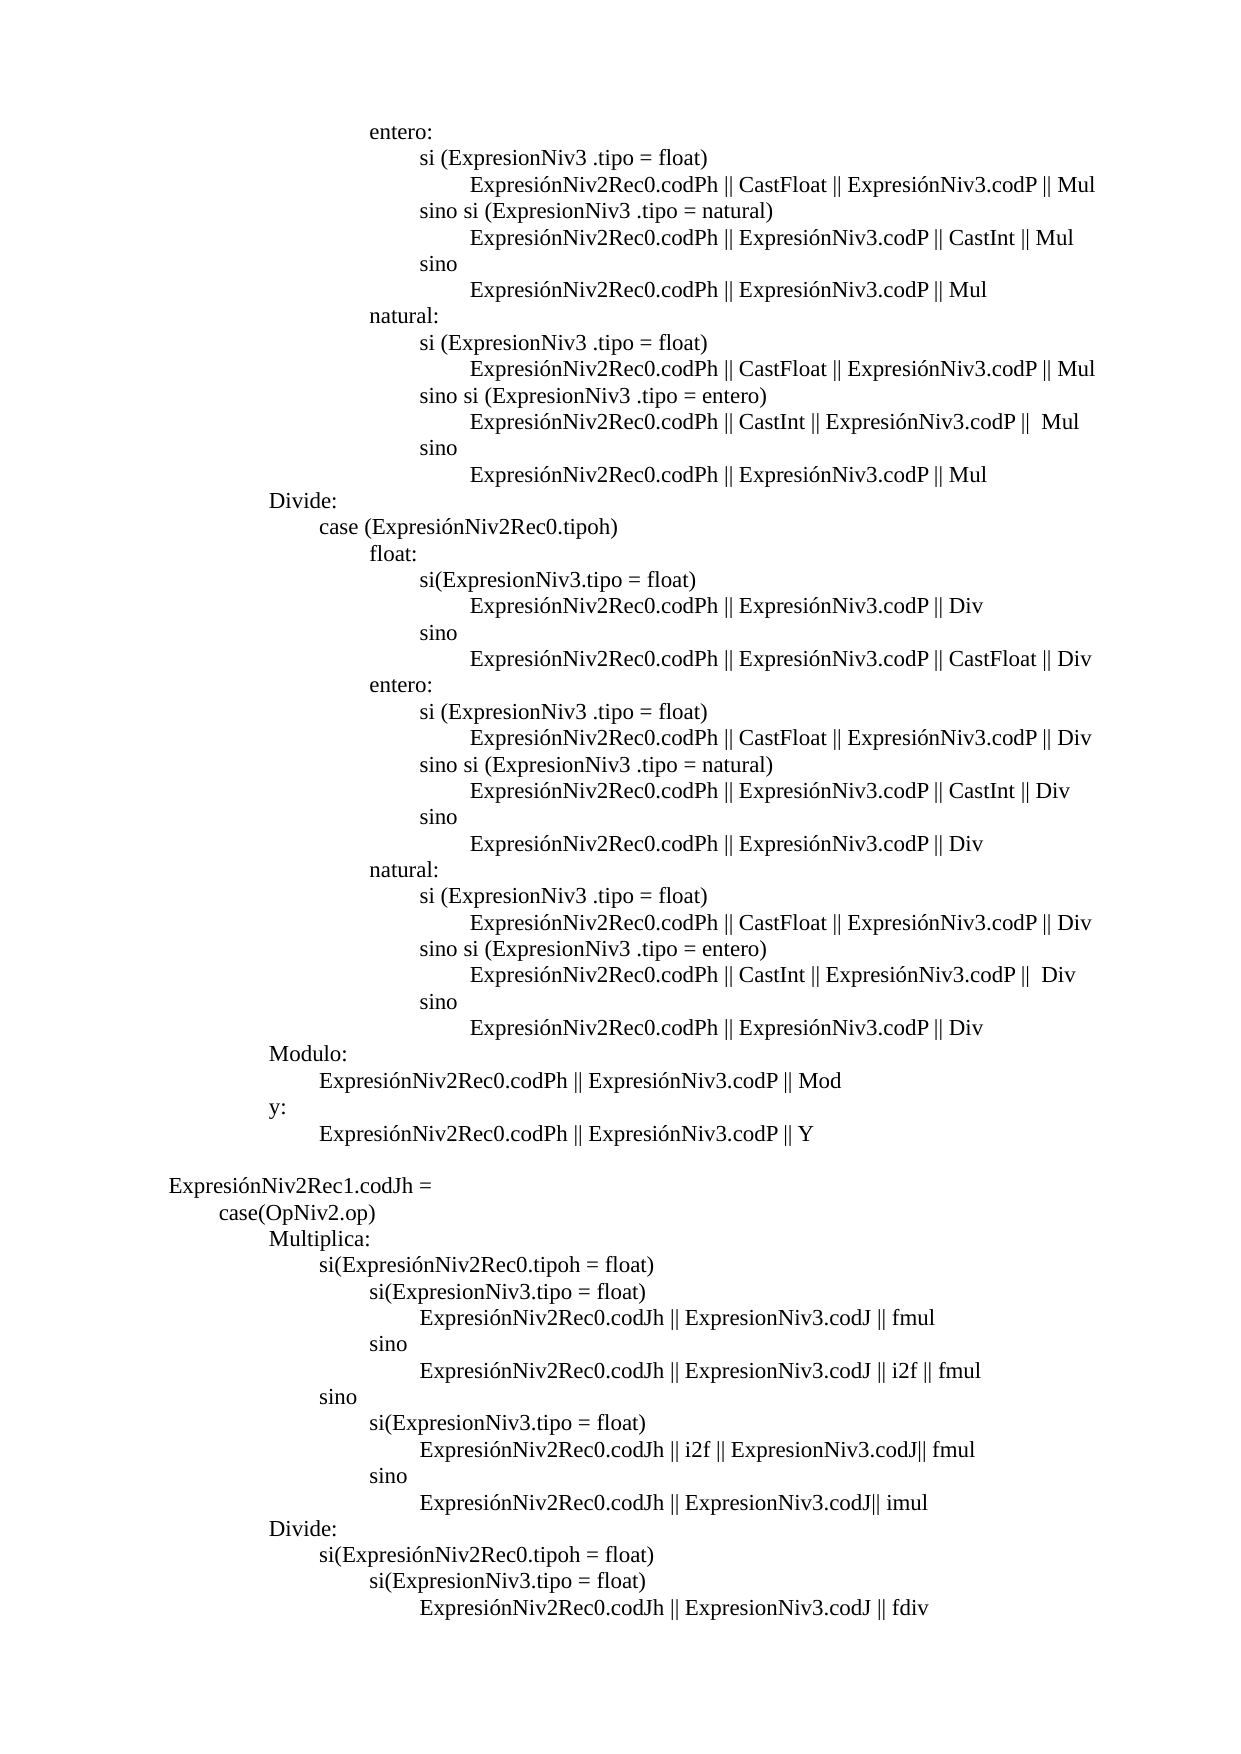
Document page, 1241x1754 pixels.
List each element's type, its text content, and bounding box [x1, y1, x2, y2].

text si (ExpresionNiv3 .tipo = float) [118, 329, 1122, 355]
text Modulo: [118, 1041, 1122, 1067]
text ExpresiónNiv2Rec0.codPh || CastFloat || ExpresiónNiv3.codP || Div [118, 724, 1122, 751]
text si(ExpresiónNiv2Rec0.tipoh = float) [118, 1541, 1122, 1568]
text ExpresiónNiv2Rec0.codPh || CastFloat || ExpresiónNiv3.codP || Div [118, 909, 1122, 935]
text sino [118, 803, 1122, 830]
text y: [118, 1093, 1122, 1119]
text ExpresiónNiv2Rec0.codPh || ExpresiónNiv3.codP || Div [118, 1014, 1122, 1041]
text sino [118, 250, 1122, 276]
text sino [118, 988, 1122, 1014]
text Divide: [118, 487, 1122, 513]
text ExpresiónNiv2Rec0.codPh || ExpresiónNiv3.codP || Mod [118, 1067, 1122, 1093]
text entero: [118, 118, 1122, 144]
text ExpresiónNiv2Rec0.codPh || ExpresiónNiv3.codP || CastInt || Div [118, 777, 1122, 803]
text si(ExpresiónNiv2Rec0.tipoh = float) [118, 1251, 1122, 1278]
text sino [118, 1462, 1122, 1488]
text ExpresiónNiv2Rec0.codPh || CastInt || ExpresiónNiv3.codP || Div [118, 961, 1122, 988]
text si (ExpresionNiv3 .tipo = float) [118, 698, 1122, 724]
text si(ExpresionNiv3.tipo = float) [118, 1409, 1122, 1436]
text sino [118, 434, 1122, 461]
text sino si (ExpresionNiv3 .tipo = entero) [118, 935, 1122, 961]
text ExpresiónNiv2Rec0.codJh || ExpresionNiv3.codJ || fdiv [118, 1594, 1122, 1620]
text ExpresiónNiv2Rec0.codPh || ExpresiónNiv3.codP || CastFloat || Div [118, 645, 1122, 672]
text ExpresiónNiv2Rec0.codPh || ExpresiónNiv3.codP || CastInt || Mul [118, 223, 1122, 250]
text ExpresiónNiv2Rec0.codPh || ExpresiónNiv3.codP || Mul [118, 461, 1122, 487]
text sino si (ExpresionNiv3 .tipo = natural) [118, 751, 1122, 777]
text natural: [118, 856, 1122, 882]
text si(ExpresionNiv3.tipo = float) [118, 1568, 1122, 1594]
text ExpresiónNiv2Rec0.codPh || ExpresiónNiv3.codP || Y [118, 1119, 1122, 1146]
text ExpresiónNiv2Rec0.codJh || ExpresionNiv3.codJ || fmul [118, 1304, 1122, 1330]
text si(ExpresionNiv3.tipo = float) [118, 566, 1122, 592]
text ExpresiónNiv2Rec0.codPh || ExpresiónNiv3.codP || Div [118, 830, 1122, 856]
text ExpresiónNiv2Rec0.codPh || CastFloat || ExpresiónNiv3.codP || Mul [118, 171, 1122, 197]
text Divide: [118, 1515, 1122, 1541]
text ExpresiónNiv2Rec0.codPh || ExpresiónNiv3.codP || Div [118, 592, 1122, 619]
text si (ExpresionNiv3 .tipo = float) [118, 144, 1122, 171]
text ExpresiónNiv2Rec0.codJh || ExpresionNiv3.codJ|| imul [118, 1488, 1122, 1515]
text ExpresiónNiv2Rec1.codJh = [118, 1172, 1122, 1199]
text Multiplica: [118, 1225, 1122, 1251]
text si (ExpresionNiv3 .tipo = float) [118, 882, 1122, 909]
text case (ExpresiónNiv2Rec0.tipoh) [118, 513, 1122, 540]
text ExpresiónNiv2Rec0.codPh || CastFloat || ExpresiónNiv3.codP || Mul [118, 355, 1122, 382]
text entero: [118, 672, 1122, 698]
text ExpresiónNiv2Rec0.codPh || CastInt || ExpresiónNiv3.codP || Mul [118, 408, 1122, 434]
text natural: [118, 303, 1122, 329]
text si(ExpresionNiv3.tipo = float) [118, 1278, 1122, 1304]
text ExpresiónNiv2Rec0.codJh || i2f || ExpresionNiv3.codJ|| fmul [118, 1436, 1122, 1462]
text ExpresiónNiv2Rec0.codJh || ExpresionNiv3.codJ || i2f || fmul [118, 1357, 1122, 1383]
text case(OpNiv2.op) [118, 1199, 1122, 1225]
text ExpresiónNiv2Rec0.codPh || ExpresiónNiv3.codP || Mul [118, 276, 1122, 303]
text sino si (ExpresionNiv3 .tipo = entero) [118, 382, 1122, 408]
text sino si (ExpresionNiv3 .tipo = natural) [118, 197, 1122, 223]
text float: [118, 540, 1122, 566]
text sino [118, 619, 1122, 645]
text sino [118, 1330, 1122, 1357]
text sino [118, 1383, 1122, 1409]
